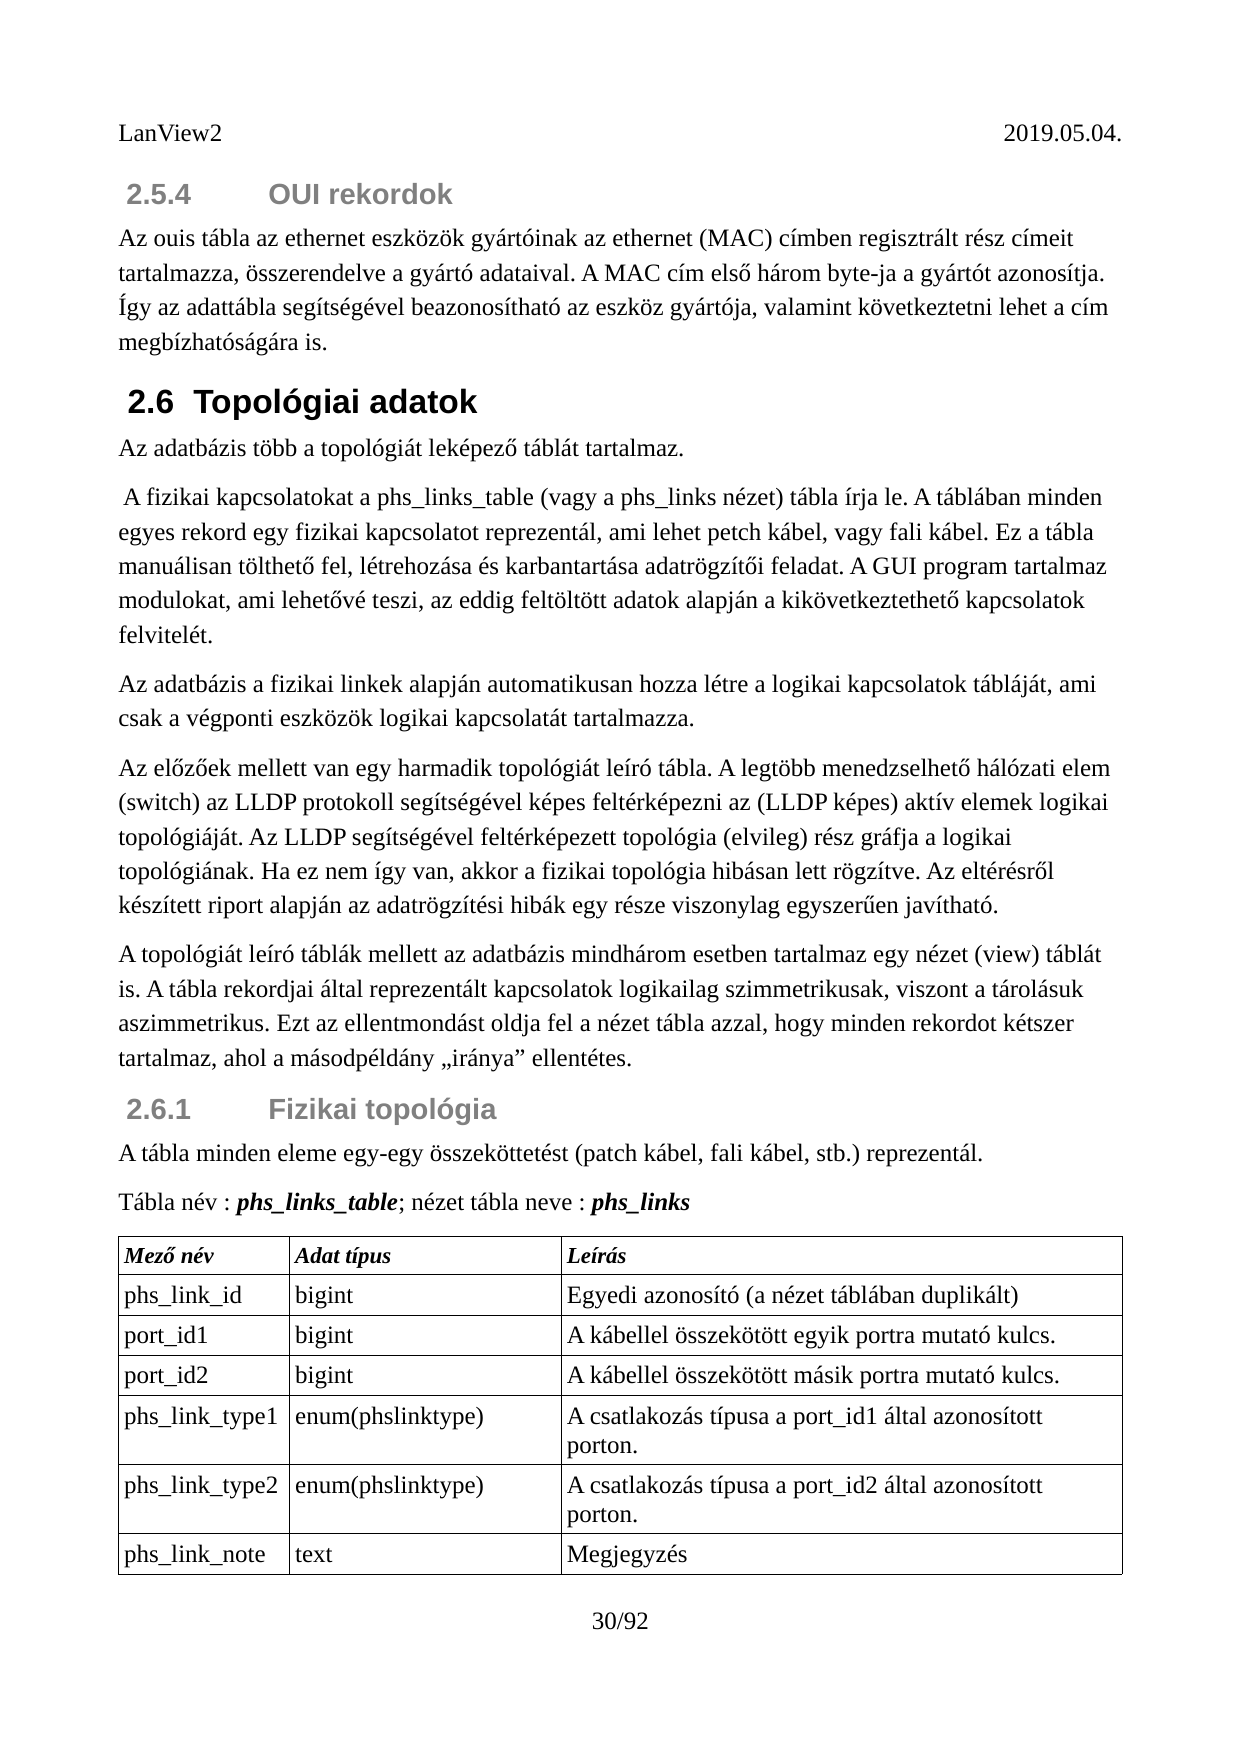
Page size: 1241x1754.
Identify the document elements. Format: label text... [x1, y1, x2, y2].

text Az ouis tábla az ethernet eszközök gyártóinak az ethernet (MAC) címben regisztrált rész címeit tartalmazza, összerendelve a gyártó adataival. A MAC cím első három byte-ja a gyártót azonosítja. Így az adattábla segítségével beazonosítható az eszköz gyártója, valamint következtetni lehet a cím megbízhatóságára is. [118, 223, 1122, 355]
table_cell enum(phslinktype) [290, 1396, 561, 1464]
table_cell enum(phslinktype) [290, 1465, 561, 1533]
text Az előzőek mellett van egy harmadik topológiát leíró tábla. A legtöbb menedzselhető hálózati elem (switch) az LLDP protokoll segítségével képes feltérképezni az (LLDP képes) aktív elemek logikai topológiáját. Az LLDP segítségével feltérképezett topológia (elvileg) rész gráfja a logikai topológiának. Ha ez nem így van, akkor a fizikai topológia hibásan lett rögzítve. Az eltérésről készített riport alapján az adatrögzítési hibák egy része viszonylag egyszerűen javítható. [118, 753, 1122, 919]
subtitle Fizikai topológia [118, 1092, 1122, 1126]
text A tábla minden eleme egy-egy összeköttetést (patch kábel, fali kábel, stb.) reprezentál. [118, 1138, 1122, 1167]
table_cell bigint [290, 1275, 561, 1314]
table_cell A kábellel összekötött másik portra mutató kulcs. [562, 1356, 1122, 1395]
table_cell Egyedi azonosító (a nézet táblában duplikált) [562, 1275, 1122, 1314]
subtitle OUI rekordok [118, 177, 1122, 211]
table_cell phs_link_id [119, 1275, 289, 1314]
text A topológiát leíró táblák mellett az adatbázis mindhárom esetben tartalmaz egy nézet (view) táblát is. A tábla rekordjai által reprezentált kapcsolatok logikailag szimmetrikusak, viszont a tárolásuk aszimmetrikus. Ezt az ellentmondást oldja fel a nézet tábla azzal, hogy minden rekordot kétszer tartalmaz, ahol a másodpéldány „iránya” ellentétes. [118, 939, 1122, 1072]
table_cell phs_link_note [119, 1534, 289, 1573]
table_header Mező név [119, 1237, 289, 1274]
table_header Adat típus [290, 1237, 561, 1274]
table_cell text [290, 1534, 561, 1573]
table_cell phs_link_type1 [119, 1396, 289, 1464]
text A fizikai kapcsolatokat a phs_links_table (vagy a phs_links nézet) tábla írja le. A táblában minden egyes rekord egy fizikai kapcsolatot reprezentál, ami lehet petch kábel, vagy fali kábel. Ez a tábla manuálisan tölthető fel, létrehozása és karbantartása adatrögzítői feladat. A GUI program tartalmaz modulokat, ami lehetővé teszi, az eddig feltöltött adatok alapján a kikövetkeztethető kapcsolatok felvitelét. [118, 482, 1122, 649]
table_cell port_id2 [119, 1356, 289, 1395]
table_cell port_id1 [119, 1316, 289, 1355]
table_header Leírás [562, 1237, 1122, 1274]
table_cell A kábellel összekötött egyik portra mutató kulcs. [562, 1316, 1122, 1355]
table_cell A csatlakozás típusa a port_id2 által azonosított porton. [562, 1465, 1122, 1533]
table_cell bigint [290, 1316, 561, 1355]
table_cell phs_link_type2 [119, 1465, 289, 1533]
text Az adatbázis a fizikai linkek alapján automatikusan hozza létre a logikai kapcsolatok tábláját, ami csak a végponti eszközök logikai kapcsolatát tartalmazza. [118, 669, 1122, 732]
text Tábla név : phs_links_table; nézet tábla neve : phs_links [118, 1187, 1122, 1216]
text Az adatbázis több a topológiát leképező táblát tartalmaz. [118, 433, 1122, 462]
table_cell bigint [290, 1356, 561, 1395]
table_cell A csatlakozás típusa a port_id1 által azonosított porton. [562, 1396, 1122, 1464]
subtitle Topológiai adatok [118, 382, 1122, 421]
table_cell Megjegyzés [562, 1534, 1122, 1573]
